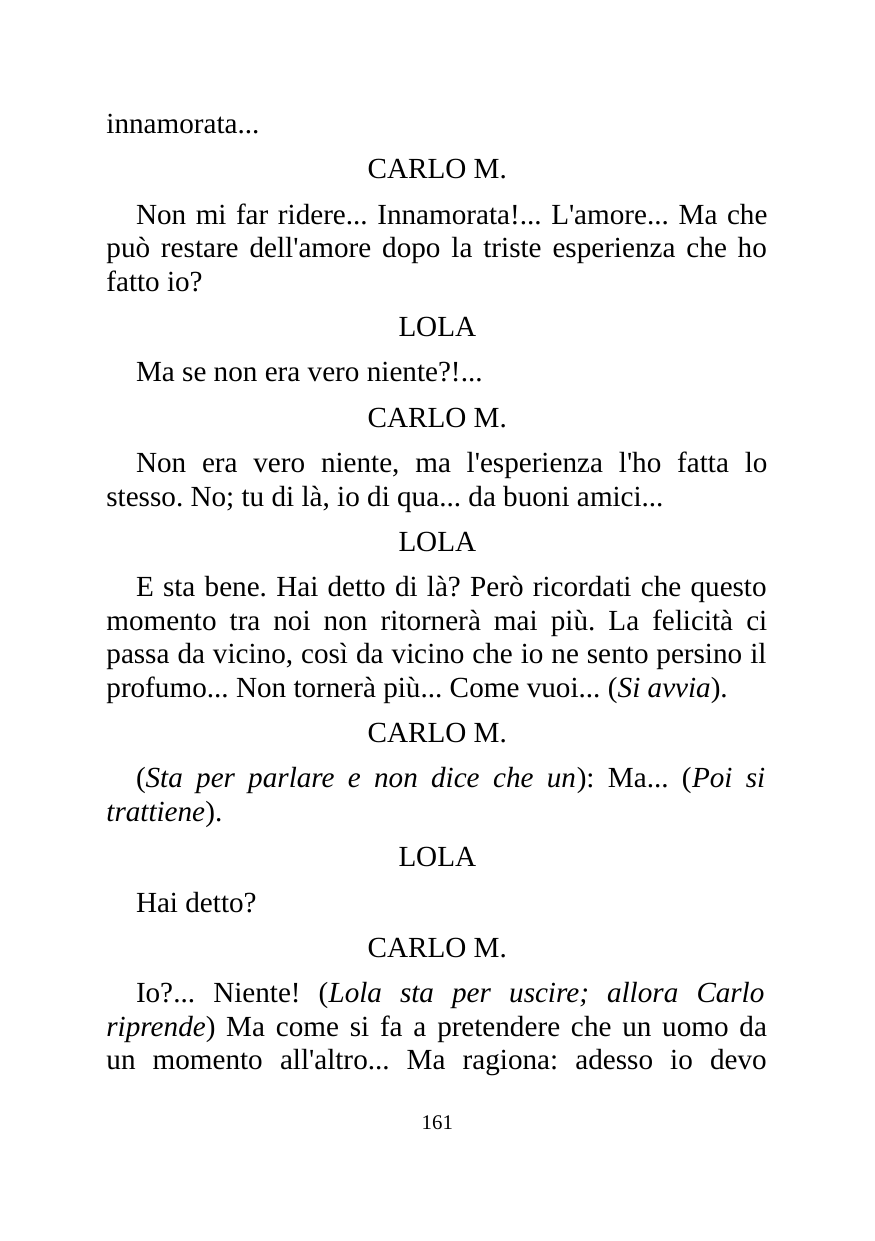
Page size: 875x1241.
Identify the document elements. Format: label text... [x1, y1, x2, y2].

text innamorata... [106, 106, 768, 140]
text Ma se non era vero niente?!... [106, 354, 768, 388]
text LOLA [106, 309, 768, 343]
text Hai detto? [106, 885, 768, 918]
text (Sta per parlare e non dice che un): Ma... (Poi si trattiene). [106, 761, 768, 828]
text CARLO M. [106, 400, 768, 433]
text CARLO M. [106, 930, 768, 964]
text LOLA [106, 524, 768, 558]
text E sta bene. Hai detto di là? Però ricordati che questo momento tra noi non ritornerà mai più. La felicità ci passa da vicino, così da vicino che io ne sento persino il profumo... Non tornerà più... Come vuoi... (Si avvia). [106, 569, 768, 703]
text Non mi far ridere... Innamorata!... L'amore... Ma che può restare dell'amore dopo la triste esperienza che ho fatto io? [106, 197, 768, 297]
text Non era vero niente, ma l'esperienza l'ho fatta lo stesso. No; tu di là, io di qua... da buoni amici... [106, 445, 768, 512]
text CARLO M. [106, 715, 768, 749]
text Io?... Niente! (Lola sta per uscire; allora Carlo riprende) Ma come si fa a pretendere che un uomo da un momento all'altro... Ma ragiona: adesso io devo [106, 975, 768, 1076]
text CARLO M. [106, 152, 768, 185]
text LOLA [106, 839, 768, 873]
